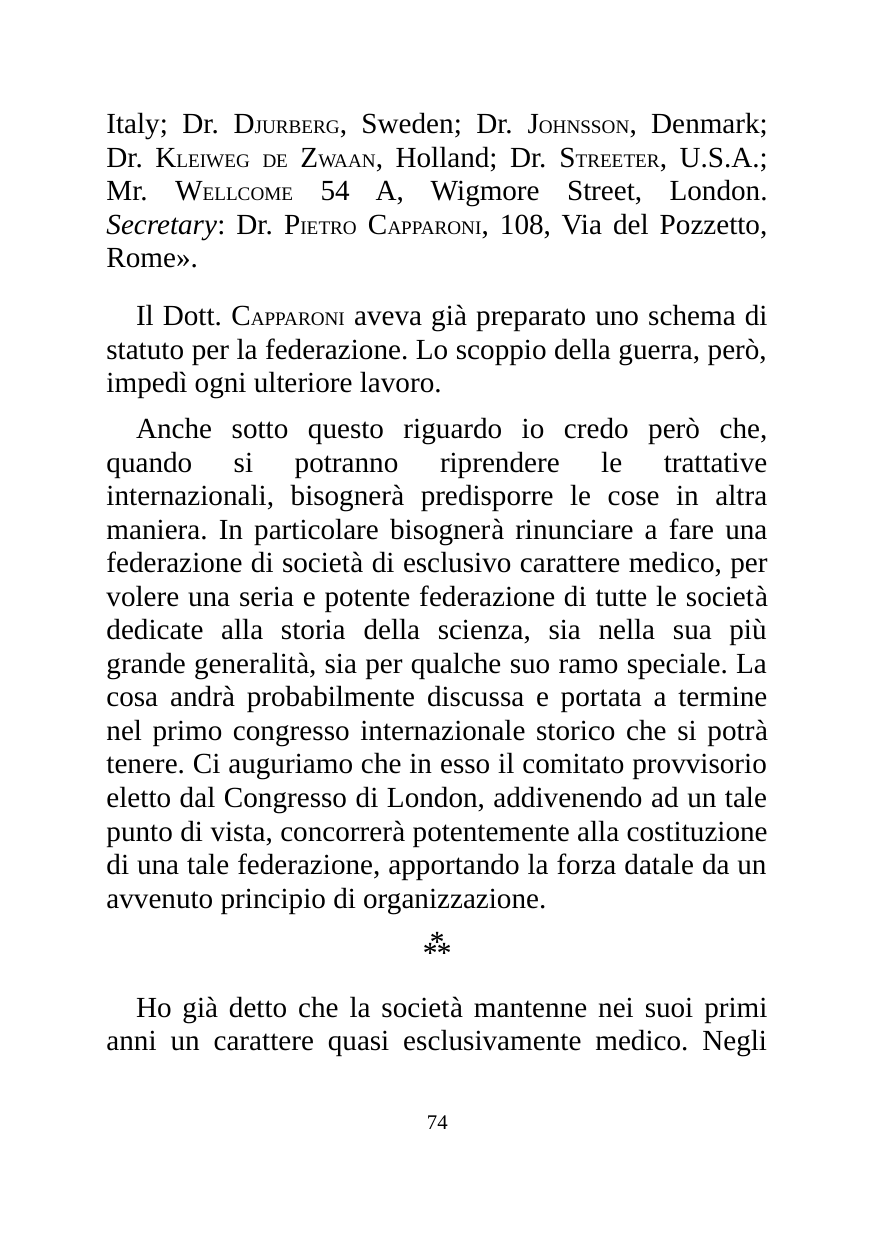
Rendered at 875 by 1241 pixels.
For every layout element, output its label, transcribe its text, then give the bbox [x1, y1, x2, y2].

text ⁂ [165, 927, 709, 960]
text Italy; Dr. Djurberg, Sweden; Dr. Johnsson, Denmark; Dr. Kleiweg de Zwaan, Holland; Dr. Streeter, U.S.A.; Mr. Wellcome 54 A, Wigmore Street, London. Secretary: Dr. Pietro Capparoni, 108, Via del Pozzetto, Rome». [106, 106, 768, 274]
text Il Dott. Capparoni aveva già preparato uno schema di statuto per la federazione. Lo scoppio della guerra, però, impedì ogni ulteriore lavoro. [106, 298, 768, 399]
text Ho già detto che la società mantenne nei suoi primi anni un carattere quasi esclusivamente medico. Negli [106, 990, 768, 1057]
text Anche sotto questo riguardo io credo però che, quando si potranno riprendere le trattative internazionali, bisognerà predisporre le cose in altra maniera. In particolare bisognerà rinunciare a fare una federazione di società di esclusivo carattere medico, per volere una seria e potente federazione di tutte le società dedicate alla storia della scienza, sia nella sua più grande generalità, sia per qualche suo ramo speciale. La cosa andrà probabilmente discussa e portata a termine nel primo congresso internazionale storico che si potrà tenere. Ci auguriamo che in esso il comitato provvisorio eletto dal Congresso di London, addivenendo ad un tale punto di vista, concorrerà potentemente alla costituzione di una tale federazione, apportando la forza datale da un avvenuto principio di organizzazione. [106, 411, 768, 914]
